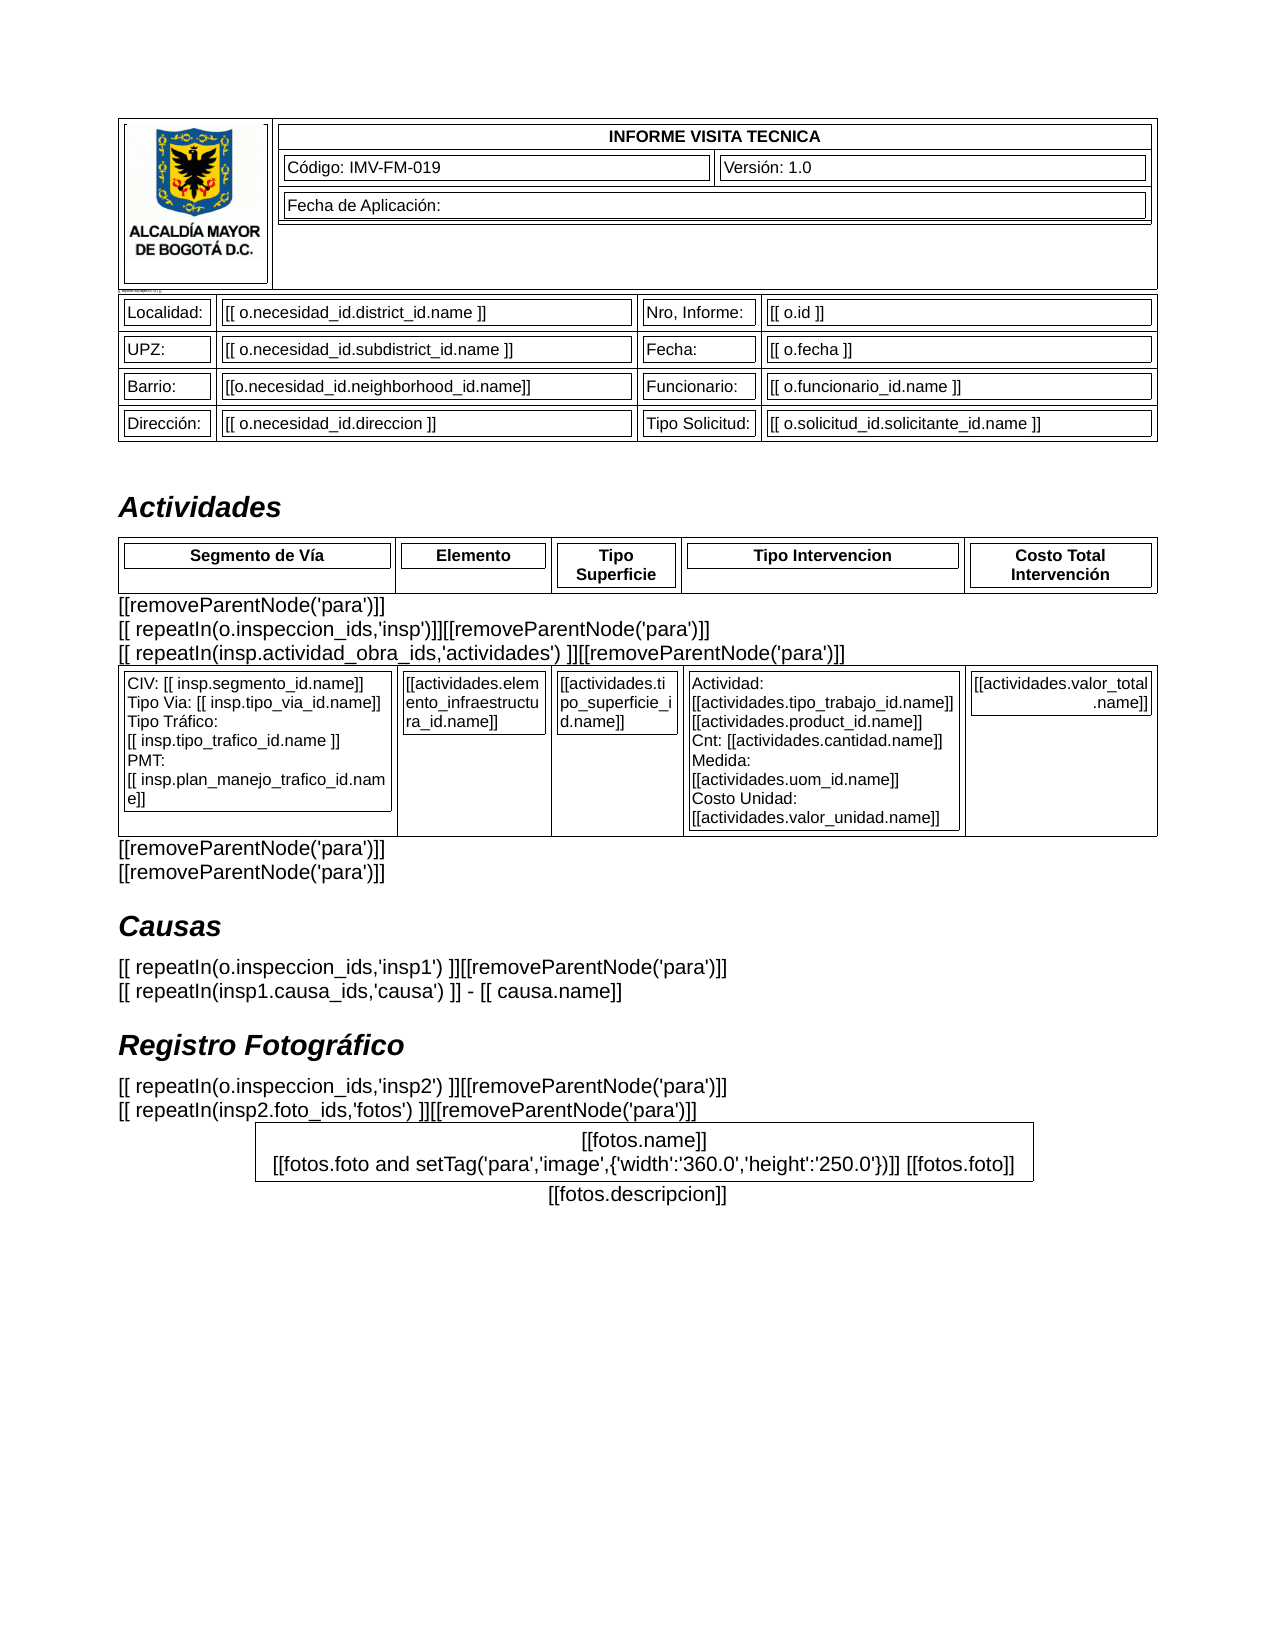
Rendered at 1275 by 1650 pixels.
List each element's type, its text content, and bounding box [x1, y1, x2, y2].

table_cell [[ o.solicitud_id.solicitante_id.name ]] [762, 406, 1157, 441]
table_header Localidad: [119, 295, 216, 331]
table_header Tipo Superficie [552, 538, 681, 593]
table_cell [[ o.funcionario_id.name ]] [762, 369, 1157, 404]
table_header Nro, Informe: [638, 295, 761, 331]
table_cell Barrio: [119, 369, 216, 404]
text [[ repeatIn(insp2.foto_ids,'fotos') ]][[removeParentNode('para')]] [118, 1098, 1157, 1122]
table_header INFORME VISITA TECNICA [273, 119, 1157, 289]
subtitle Actividades [118, 491, 1157, 524]
text [[removeParentNode('para')]] [118, 594, 1157, 617]
table_cell Funcionario: [638, 369, 761, 404]
table_header Actividad: [[actividades.tipo_trabajo_id.name]] [[actividades.product_id.name]] Cnt: [[actividades.cantidad.name]] Medida: [[actividades.uom_id.name]] Costo Unidad: [[actividades.valor_unidad.name]] [684, 666, 965, 836]
table_header CIV: [[ insp.segmento_id.name]] Tipo Via: [[ insp.tipo_via_id.name]] Tipo Tráfico: [[ insp.tipo_trafico_id.name ]] PMT: [[ insp.plan_manejo_trafico_id.name]] [119, 666, 397, 836]
text [[ repeatIn(o.inspeccion_ids,'insp1') ]][[removeParentNode('para')]] [118, 955, 1157, 979]
subtitle Causas [118, 909, 1157, 942]
subtitle Registro Fotográfico [118, 1028, 1157, 1061]
table_header [[actividades.elemento_infraestructura_id.name]] [398, 666, 551, 836]
text [[ repeatIn(o.inspeccion_ids,'insp2') ]][[removeParentNode('para')]] [118, 1074, 1157, 1098]
table_cell [[ o.necesidad_id.direccion ]] [217, 406, 637, 441]
text [[removeParentNode('para')]] [118, 860, 1157, 884]
table_header Versión: 1.0 [715, 150, 1151, 186]
table_header Elemento [396, 538, 551, 593]
table_header [[ o.id ]] [762, 295, 1157, 331]
table_header Código: IMV-FM-019 [279, 150, 714, 186]
table_cell [[ o.fecha ]] [762, 332, 1157, 367]
text [[fotos.descripcion]] [118, 1181, 1157, 1205]
text [[ repeatIn(insp.actividad_obra_ids,'actividades') ]][[removeParentNode('para')]] [118, 641, 1157, 665]
text [[removeParentNode('para')]] [118, 837, 1157, 860]
table_cell UPZ: [119, 332, 216, 367]
table_header Fecha de Aplicación: [279, 187, 1151, 220]
table_cell [[ o.necesidad_id.subdistrict_id.name ]] [217, 332, 637, 367]
table_header [[ o.necesidad_id.district_id.name ]] [217, 295, 637, 331]
table_header [[actividades.tipo_superficie_id.name]] [552, 666, 683, 836]
table_header [[fotos.name]] [[fotos.foto and setTag('para','image',{'width':'360.0','height':'250.0'})]] [[fotos.foto]] [256, 1123, 1033, 1181]
table_header Costo Total Intervención [965, 538, 1157, 593]
table_header Segmento de Vía [119, 538, 395, 593]
text [[ repeatIn(insp1.causa_ids,'causa') ]] - [[ causa.name]] [118, 979, 1157, 1003]
table_header [[actividades.valor_total.name]] [966, 666, 1157, 836]
table_header Tipo Intervencion [682, 538, 964, 593]
table_cell Dirección: [119, 406, 216, 441]
table_cell Tipo Solicitud: [638, 406, 761, 441]
picture [127, 123, 264, 261]
table_header [119, 119, 272, 289]
text [[ repeatIn(o.inspeccion_ids,'insp')]][[removeParentNode('para')]] [118, 617, 1157, 641]
table_cell Fecha: [638, 332, 761, 367]
table_cell [[o.necesidad_id.neighborhood_id.name]] [217, 369, 637, 404]
